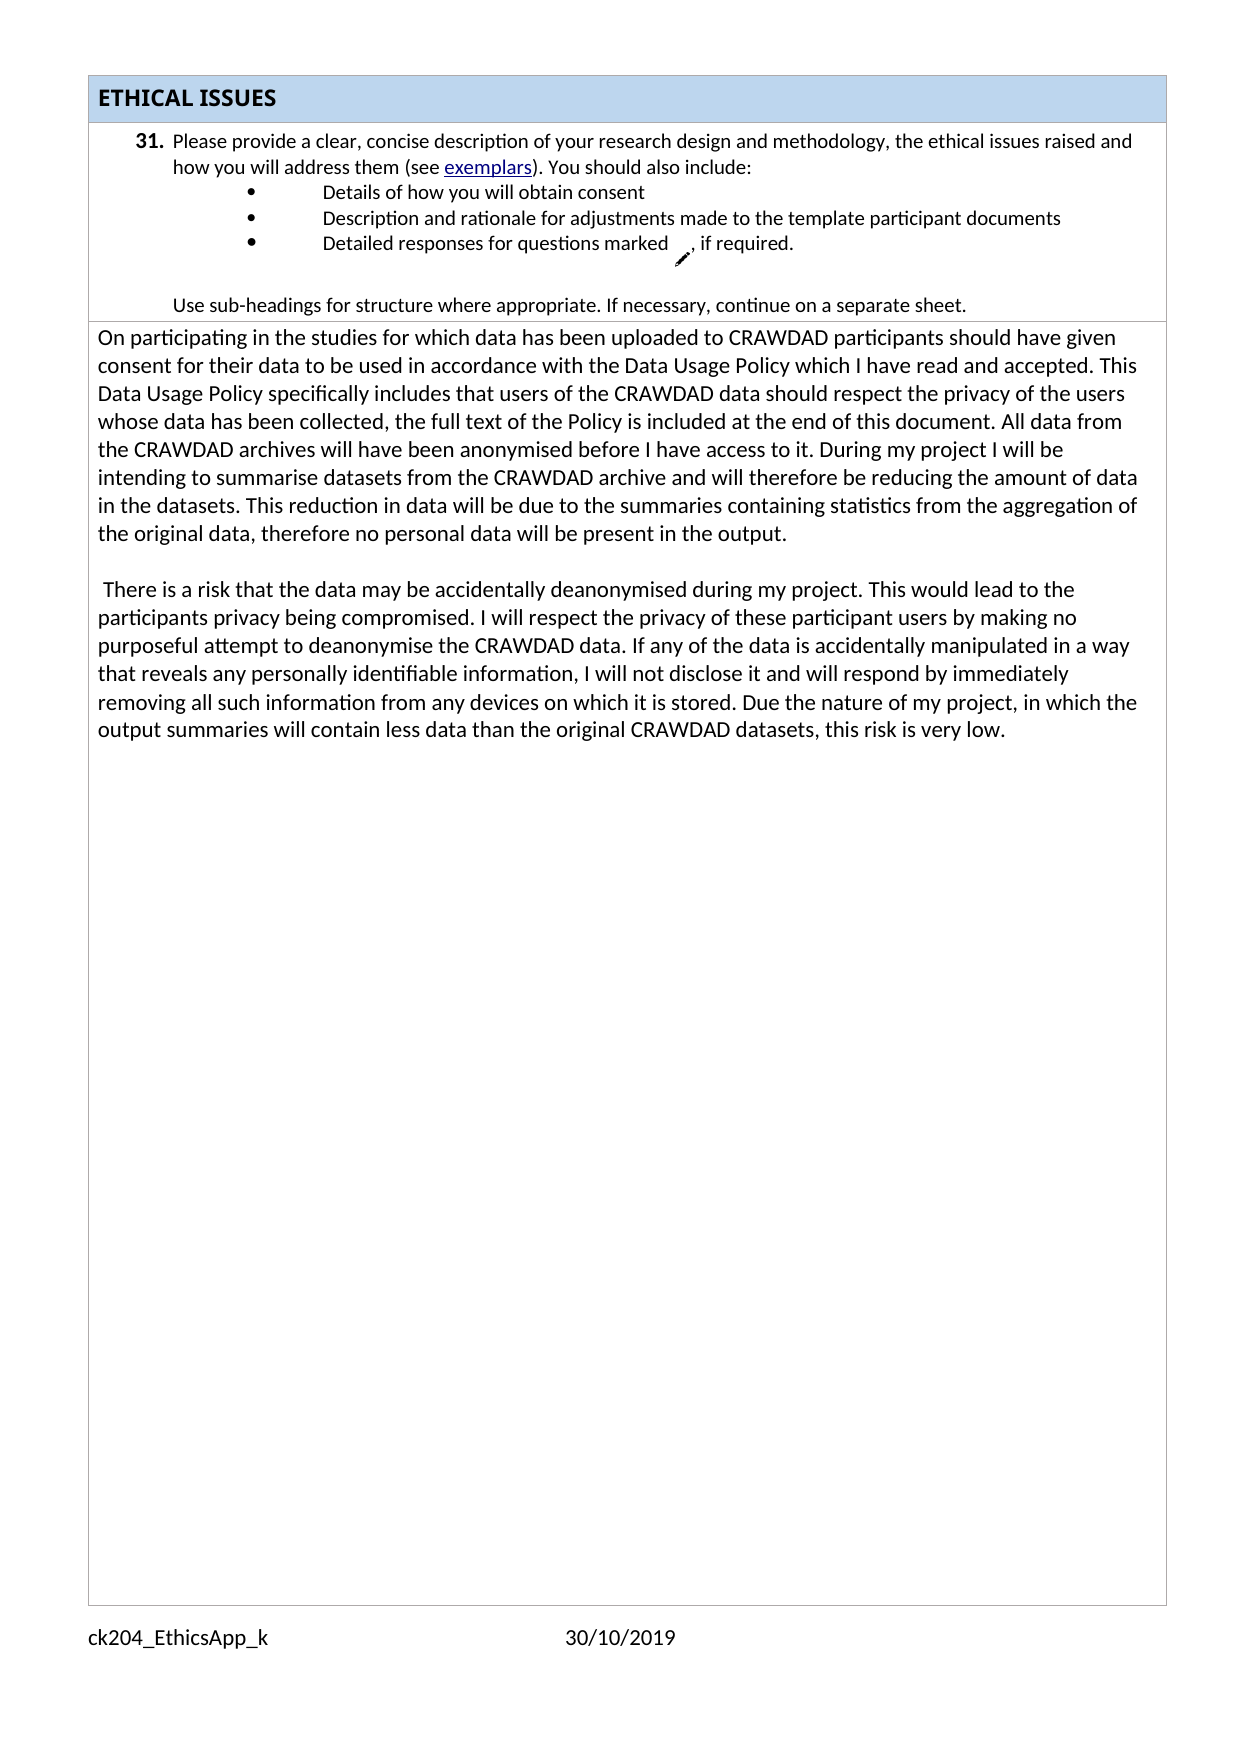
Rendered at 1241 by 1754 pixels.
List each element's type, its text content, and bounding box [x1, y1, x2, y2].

table_header ETHICAL ISSUES [89, 76, 1166, 122]
table_cell Please provide a clear, concise description of your research design and methodology, the ethical issues raised and how you will address them (see exemplars). You should also include: Details of how you will obtain consent Description and rationale for adjustments made to the template participant documents Detailed responses for questions marked , if required. Use sub-headings for structure where appropriate. If necessary, continue on a separate sheet. [89, 123, 1166, 321]
picture [673, 250, 691, 268]
table_cell On participating in the studies for which data has been uploaded to CRAWDAD participants should have given consent for their data to be used in accordance with the Data Usage Policy which I have read and accepted. This Data Usage Policy specifically includes that users of the CRAWDAD data should respect the privacy of the users whose data has been collected, the full text of the Policy is included at the end of this document. All data from the CRAWDAD archives will have been anonymised before I have access to it. During my project I will be intending to summarise datasets from the CRAWDAD archive and will therefore be reducing the amount of data in the datasets. This reduction in data will be due to the summaries containing statistics from the aggregation of the original data, therefore no personal data will be present in the output. There is a risk that the data may be accidentally deanonymised during my project. This would lead to the participants privacy being compromised. I will respect the privacy of these participant users by making no purposeful attempt to deanonymise the CRAWDAD data. If any of the data is accidentally manipulated in a way that reveals any personally identifiable information, I will not disclose it and will respond by immediately removing all such information from any devices on which it is stored. Due the nature of my project, in which the output summaries will contain less data than the original CRAWDAD datasets, this risk is very low. [89, 322, 1166, 1605]
